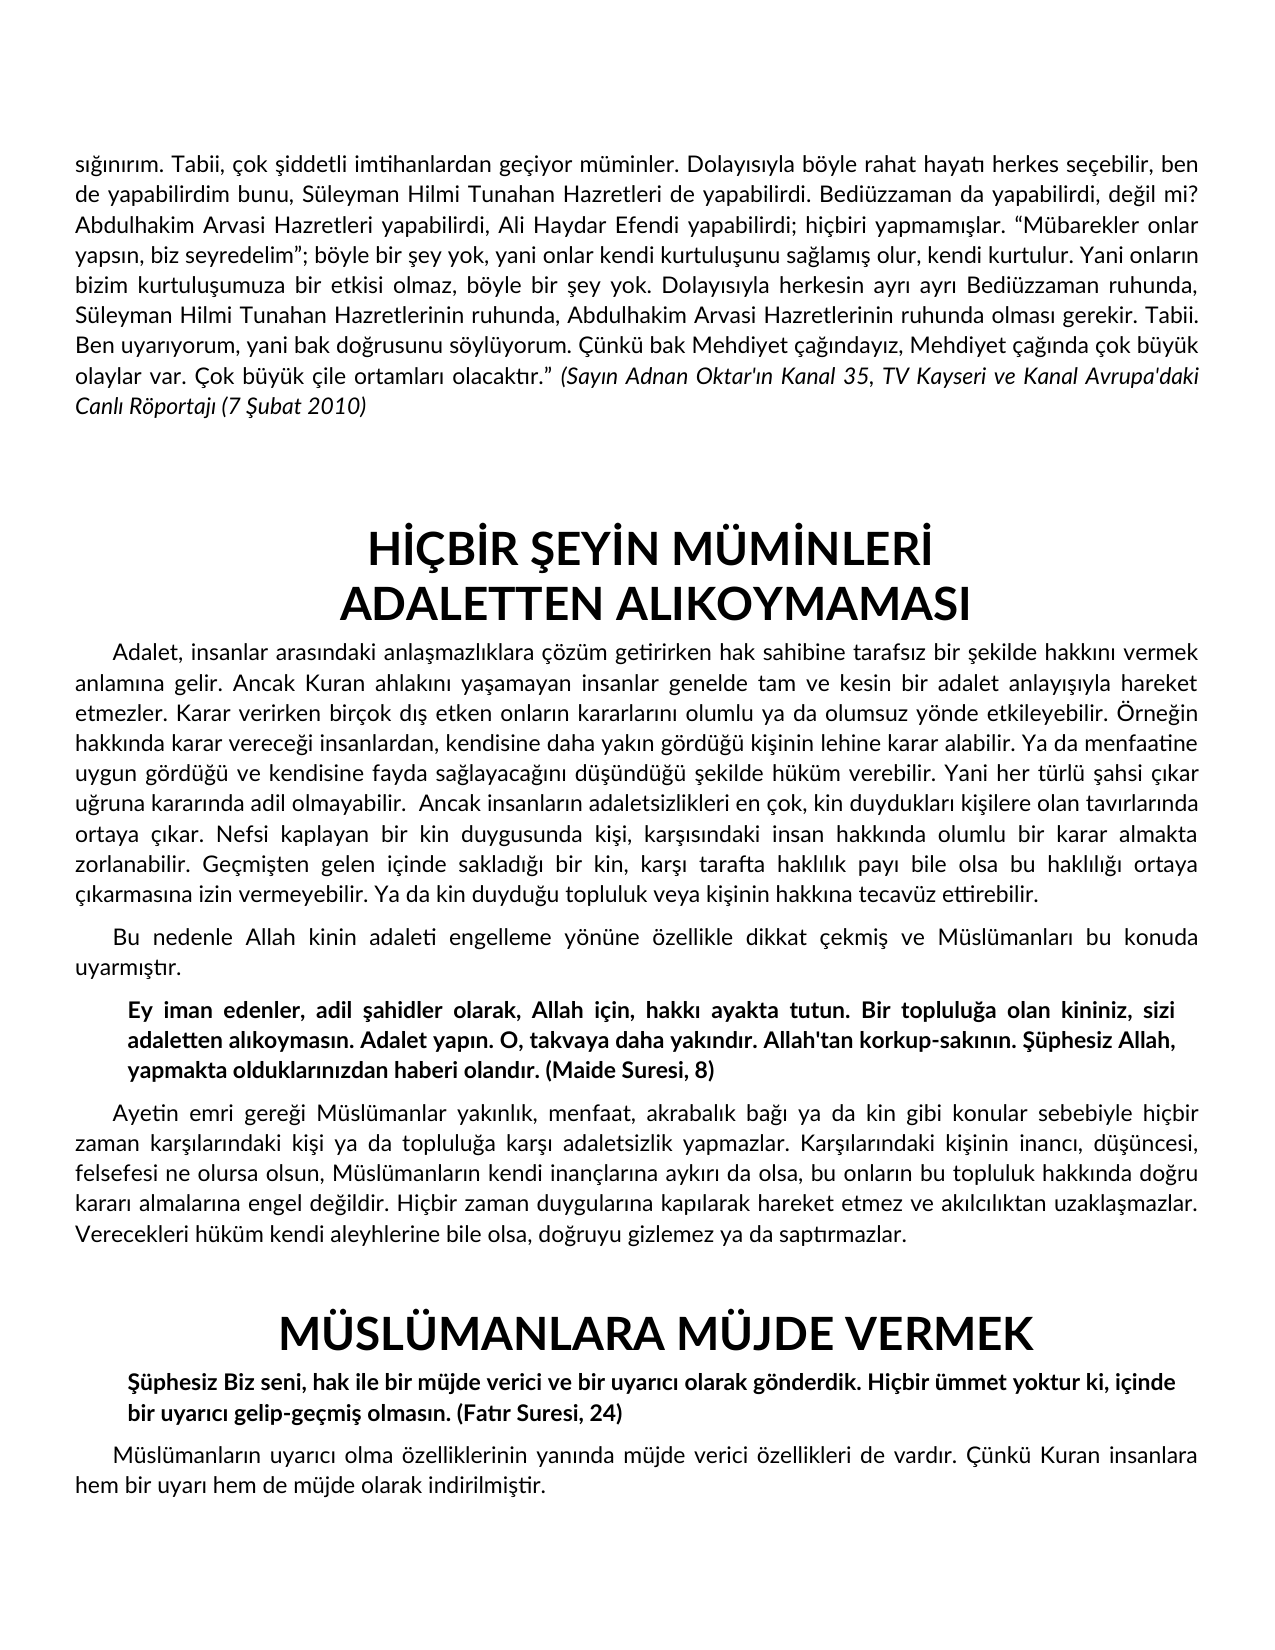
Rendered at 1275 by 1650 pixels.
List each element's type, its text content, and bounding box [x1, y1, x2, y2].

text Müslümanların uyarıcı olma özelliklerinin yanında müjde verici özellikleri de vardır. Çünkü Kuran insanlara hem bir uyarı hem de müjde olarak indirilmiştir. [75, 1441, 1200, 1499]
text Adalet, insanlar arasındaki anlaşmazlıklara çözüm getirirken hak sahibine tarafsız bir şekilde hakkını vermek anlamına gelir. Ancak Kuran ahlakını yaşamayan insanlar genelde tam ve kesin bir adalet anlayışıyla hareket etmezler. Karar verirken birçok dış etken onların kararlarını olumlu ya da olumsuz yönde etkileyebilir. Örneğin hakkında karar vereceği insanlardan, kendisine daha yakın gördüğü kişinin lehine karar alabilir. Ya da menfaatine uygun gördüğü ve kendisine fayda sağlayacağını düşündüğü şekilde hüküm verebilir. Yani her türlü şahsi çıkar uğruna kararında adil olmayabilir. Ancak insanların adaletsizlikleri en çok, kin duydukları kişilere olan tavırlarında ortaya çıkar. Nefsi kaplayan bir kin duygusunda kişi, karşısındaki insan hakkında olumlu bir karar almakta zorlanabilir. Geçmişten gelen içinde sakladığı bir kin, karşı tarafta haklılık payı bile olsa bu haklılığı ortaya çıkarmasına izin vermeyebilir. Ya da kin duyduğu topluluk veya kişinin hakkına tecavüz ettirebilir. [75, 638, 1200, 907]
subtitle HİÇBİR ŞEYİN MÜMİNLERİ ADALETTEN ALIKOYMAMASI [112, 520, 1200, 630]
text Bu nedenle Allah kinin adaleti engelleme yönüne özellikle dikkat çekmiş ve Müslümanları bu konuda uyarmıştır. [75, 922, 1200, 980]
subtitle MÜSLÜMANLARA MÜJDE VERMEK [112, 1305, 1200, 1360]
text sığınırım. Tabii, çok şiddetli imtihanlardan geçiyor müminler. Dolayısıyla böyle rahat hayatı herkes seçebilir, ben de yapabilirdim bunu, Süleyman Hilmi Tunahan Hazretleri de yapabilirdi. Bediüzzaman da yapabilirdi, değil mi? Abdulhakim Arvasi Hazretleri yapabilirdi, Ali Haydar Efendi yapabilirdi; hiçbiri yapmamışlar. “Mübarekler onlar yapsın, biz seyredelim”; böyle bir şey yok, yani onlar kendi kurtuluşunu sağlamış olur, kendi kurtulur. Yani onların bizim kurtuluşumuza bir etkisi olmaz, böyle bir şey yok. Dolayısıyla herkesin ayrı ayrı Bediüzzaman ruhunda, Süleyman Hilmi Tunahan Hazretlerinin ruhunda, Abdulhakim Arvasi Hazretlerinin ruhunda olması gerekir. Tabii. Ben uyarıyorum, yani bak doğrusunu söylüyorum. Çünkü bak Mehdiyet çağındayız, Mehdiyet çağında çok büyük olaylar var. Çok büyük çile ortamları olacaktır.” (Sayın Adnan Oktar'ın Kanal 35, TV Kayseri ve Kanal Avrupa'daki Canlı Röportajı (7 Şubat 2010) [75, 150, 1200, 419]
text Ey iman edenler, adil şahidler olarak, Allah için, hakkı ayakta tutun. Bir topluluğa olan kininiz, sizi adaletten alıkoymasın. Adalet yapın. O, takvaya daha yakındır. Allah'tan korkup-sakının. Şüphesiz Allah, yapmakta olduklarınızdan haberi olandır. (Maide Suresi, 8) [127, 995, 1177, 1083]
text Ayetin emri gereği Müslümanlar yakınlık, menfaat, akrabalık bağı ya da kin gibi konular sebebiyle hiçbir zaman karşılarındaki kişi ya da topluluğa karşı adaletsizlik yapmazlar. Karşılarındaki kişinin inancı, düşüncesi, felsefesi ne olursa olsun, Müslümanların kendi inançlarına aykırı da olsa, bu onların bu topluluk hakkında doğru kararı almalarına engel değildir. Hiçbir zaman duygularına kapılarak hareket etmez ve akılcılıktan uzaklaşmazlar. Verecekleri hüküm kendi aleyhlerine bile olsa, doğruyu gizlemez ya da saptırmazlar. [75, 1098, 1200, 1247]
text Şüphesiz Biz seni, hak ile bir müjde verici ve bir uyarıcı olarak gönderdik. Hiçbir ümmet yoktur ki, içinde bir uyarıcı gelip-geçmiş olmasın. (Fatır Suresi, 24) [127, 1368, 1177, 1426]
